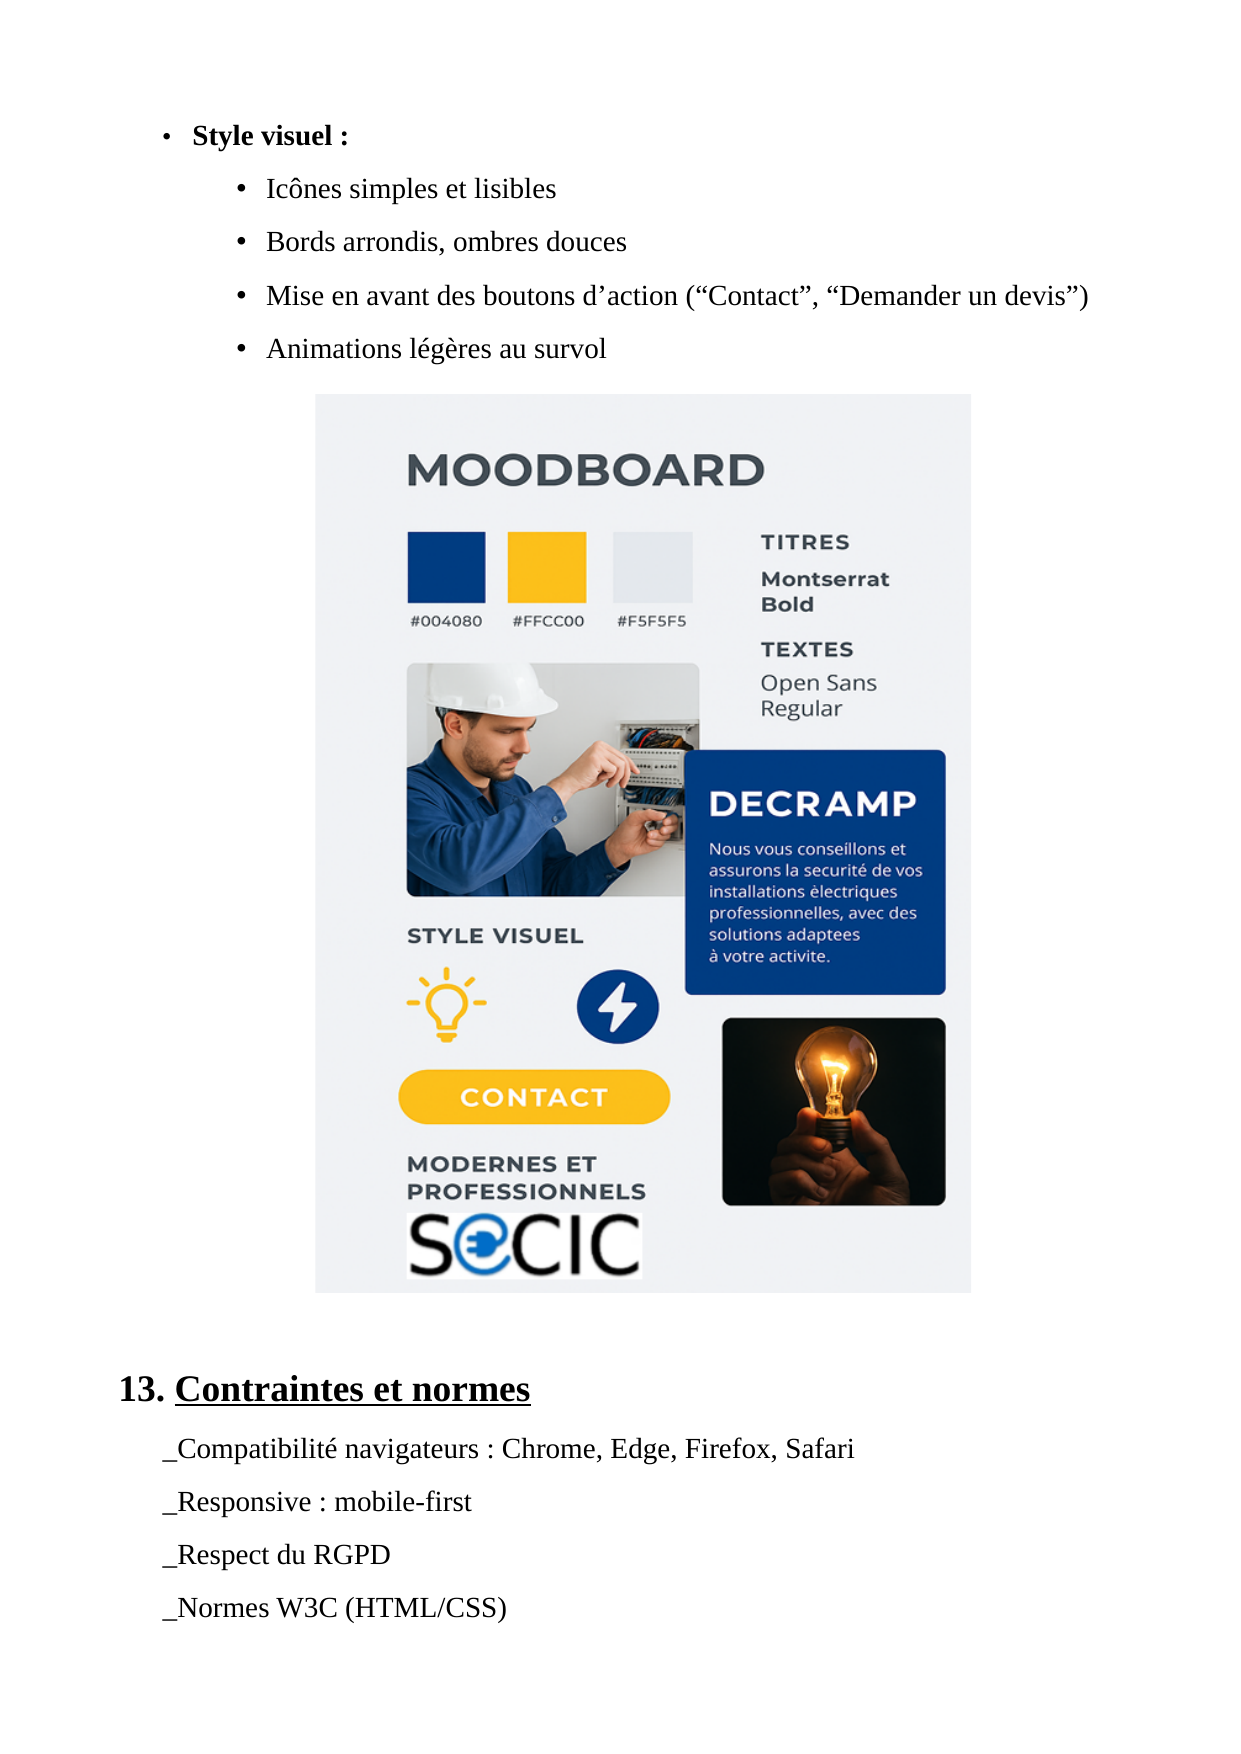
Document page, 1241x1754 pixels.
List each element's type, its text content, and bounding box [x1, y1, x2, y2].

list Icônes simples et lisibles [236, 171, 1122, 205]
text _Normes W3C (HTML/CSS) [162, 1590, 1122, 1624]
text _Compatibilité navigateurs : Chrome, Edge, Firefox, Safari [118, 1431, 1122, 1464]
list Mise en avant des boutons d’action (“Contact”, “Demander un devis”) [236, 278, 1122, 311]
subtitle 13. Contraintes et normes [118, 1367, 1122, 1410]
text _Respect du RGPD [162, 1537, 1122, 1571]
list Bords arrondis, ombres douces [236, 224, 1122, 258]
list Animations légères au survol [236, 331, 1122, 364]
list Style visuel : [162, 118, 1122, 152]
text _Responsive : mobile-first [162, 1484, 1122, 1518]
